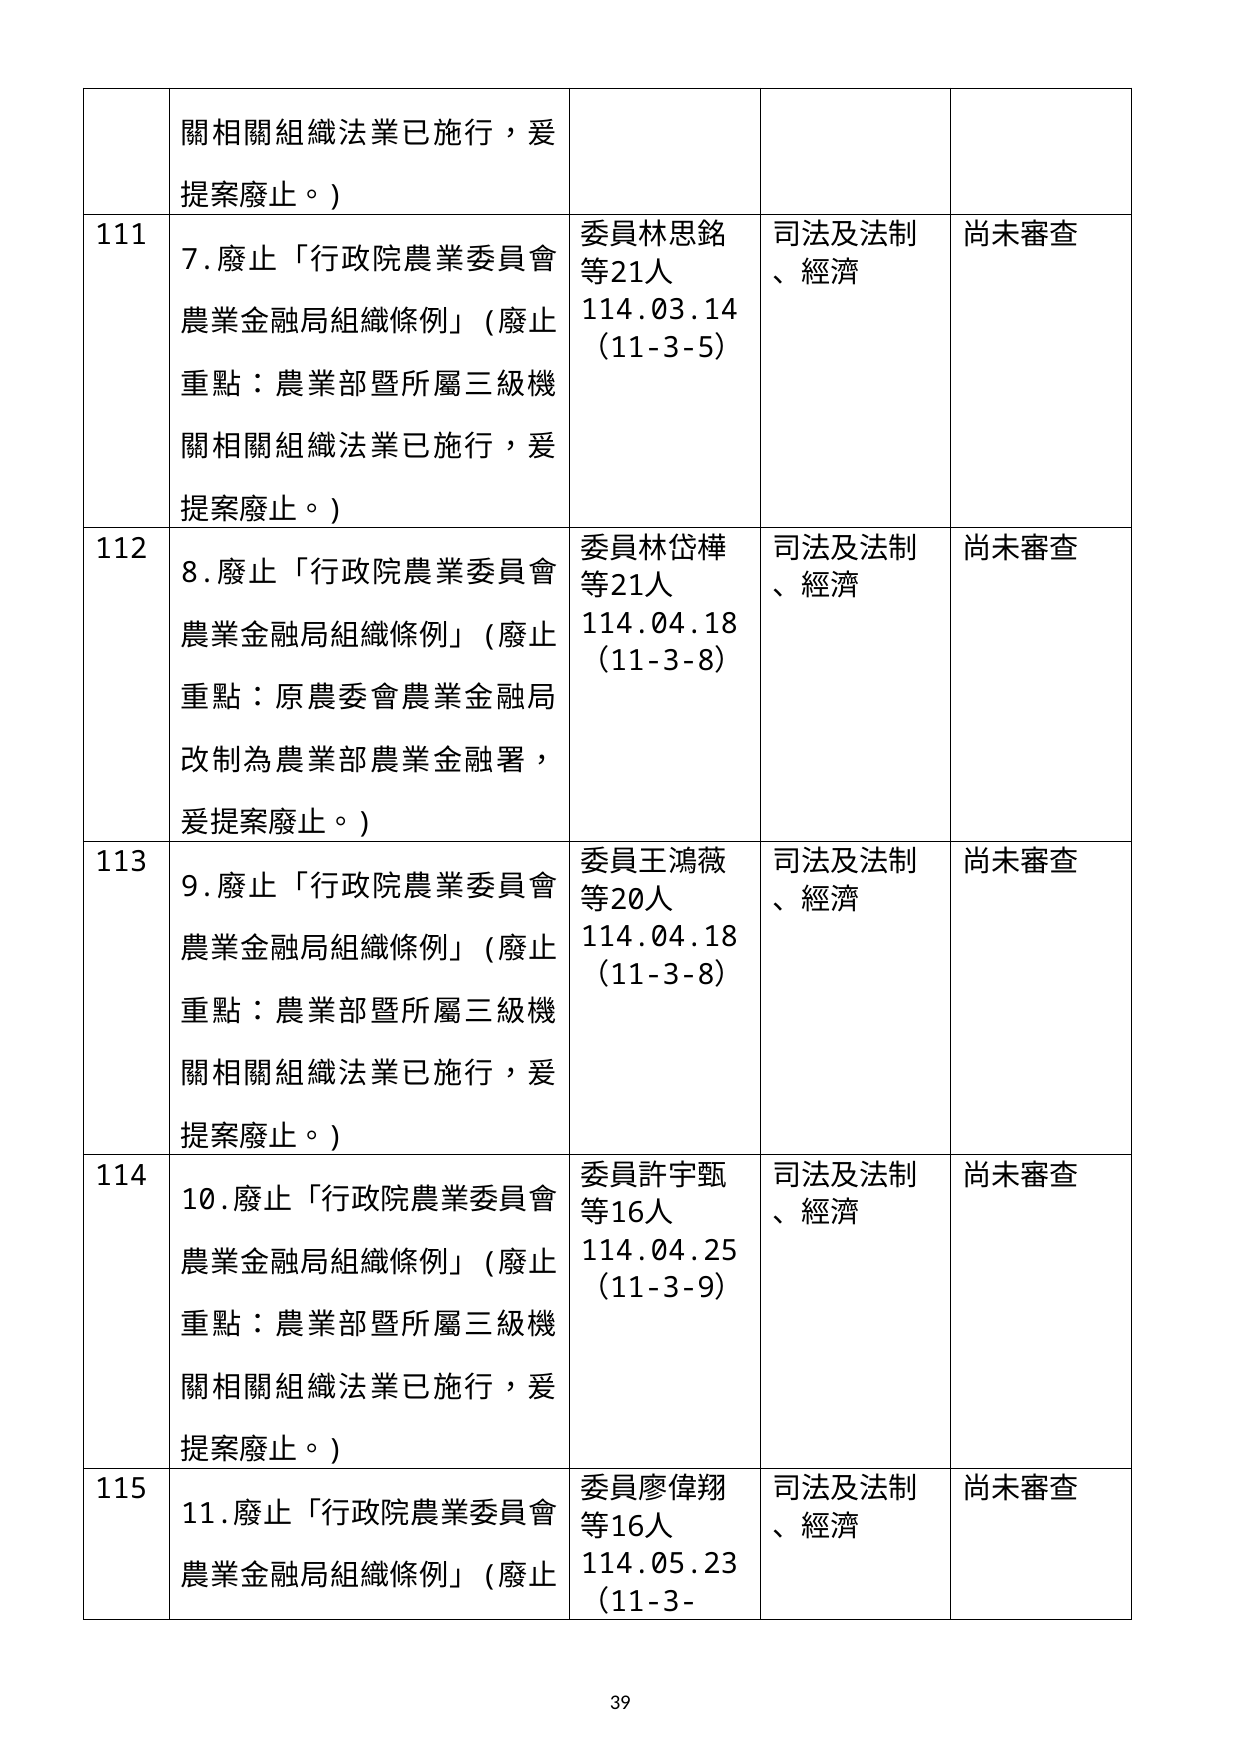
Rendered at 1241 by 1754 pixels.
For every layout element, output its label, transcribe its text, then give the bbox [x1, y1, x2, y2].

table_cell 9.廢止「行政院農業委員會農業金融局組織條例」(廢止重點：農業部暨所屬三級機關相關組織法業已施行，爰提案廢止。) [170, 842, 569, 1154]
table_cell 8.廢止「行政院農業委員會農業金融局組織條例」(廢止重點：原農委會農業金融局改制為農業部農業金融署，爰提案廢止。) [170, 528, 569, 841]
table_cell [951, 89, 1131, 214]
table_cell 10.廢止「行政院農業委員會農業金融局組織條例」(廢止重點：農業部暨所屬三級機關相關組織法業已施行，爰提案廢止。) [170, 1155, 569, 1468]
table_cell 尚未審查 [951, 528, 1131, 841]
table_cell 委員許宇甄 等16人 114.04.25 （11-3-9） [570, 1155, 760, 1468]
table_cell [761, 89, 950, 214]
table_cell 關相關組織法業已施行，爰提案廢止。) [170, 89, 569, 214]
table_cell 114 [84, 1155, 169, 1468]
table_cell 司法及法制、經濟 [761, 215, 950, 527]
table_cell 112 [84, 528, 169, 841]
table_cell 司法及法制、經濟 [761, 842, 950, 1154]
table_cell 司法及法制、經濟 [761, 1469, 950, 1619]
table_cell 111 [84, 215, 169, 527]
table_cell [84, 89, 169, 214]
table_cell 司法及法制、經濟 [761, 1155, 950, 1468]
table_cell 司法及法制、經濟 [761, 528, 950, 841]
table_cell 委員林思銘 等21人 114.03.14 （11-3-5） [570, 215, 760, 527]
table_cell 委員王鴻薇 等20人 114.04.18 （11-3-8） [570, 842, 760, 1154]
table_cell [570, 89, 760, 214]
table_cell 115 [84, 1469, 169, 1619]
table_cell 尚未審查 [951, 1469, 1131, 1619]
table_cell 尚未審查 [951, 842, 1131, 1154]
table_cell 7.廢止「行政院農業委員會農業金融局組織條例」(廢止重點：農業部暨所屬三級機關相關組織法業已施行，爰提案廢止。) [170, 215, 569, 527]
table_cell 尚未審查 [951, 1155, 1131, 1468]
table_cell 委員林岱樺 等21人 114.04.18 （11-3-8） [570, 528, 760, 841]
table_cell 委員廖偉翔 等16人 114.05.23 （11-3- [570, 1469, 760, 1619]
table_cell 11.廢止「行政院農業委員會農業金融局組織條例」(廢止 [170, 1469, 569, 1619]
table_cell 尚未審查 [951, 215, 1131, 527]
table_cell 113 [84, 842, 169, 1154]
